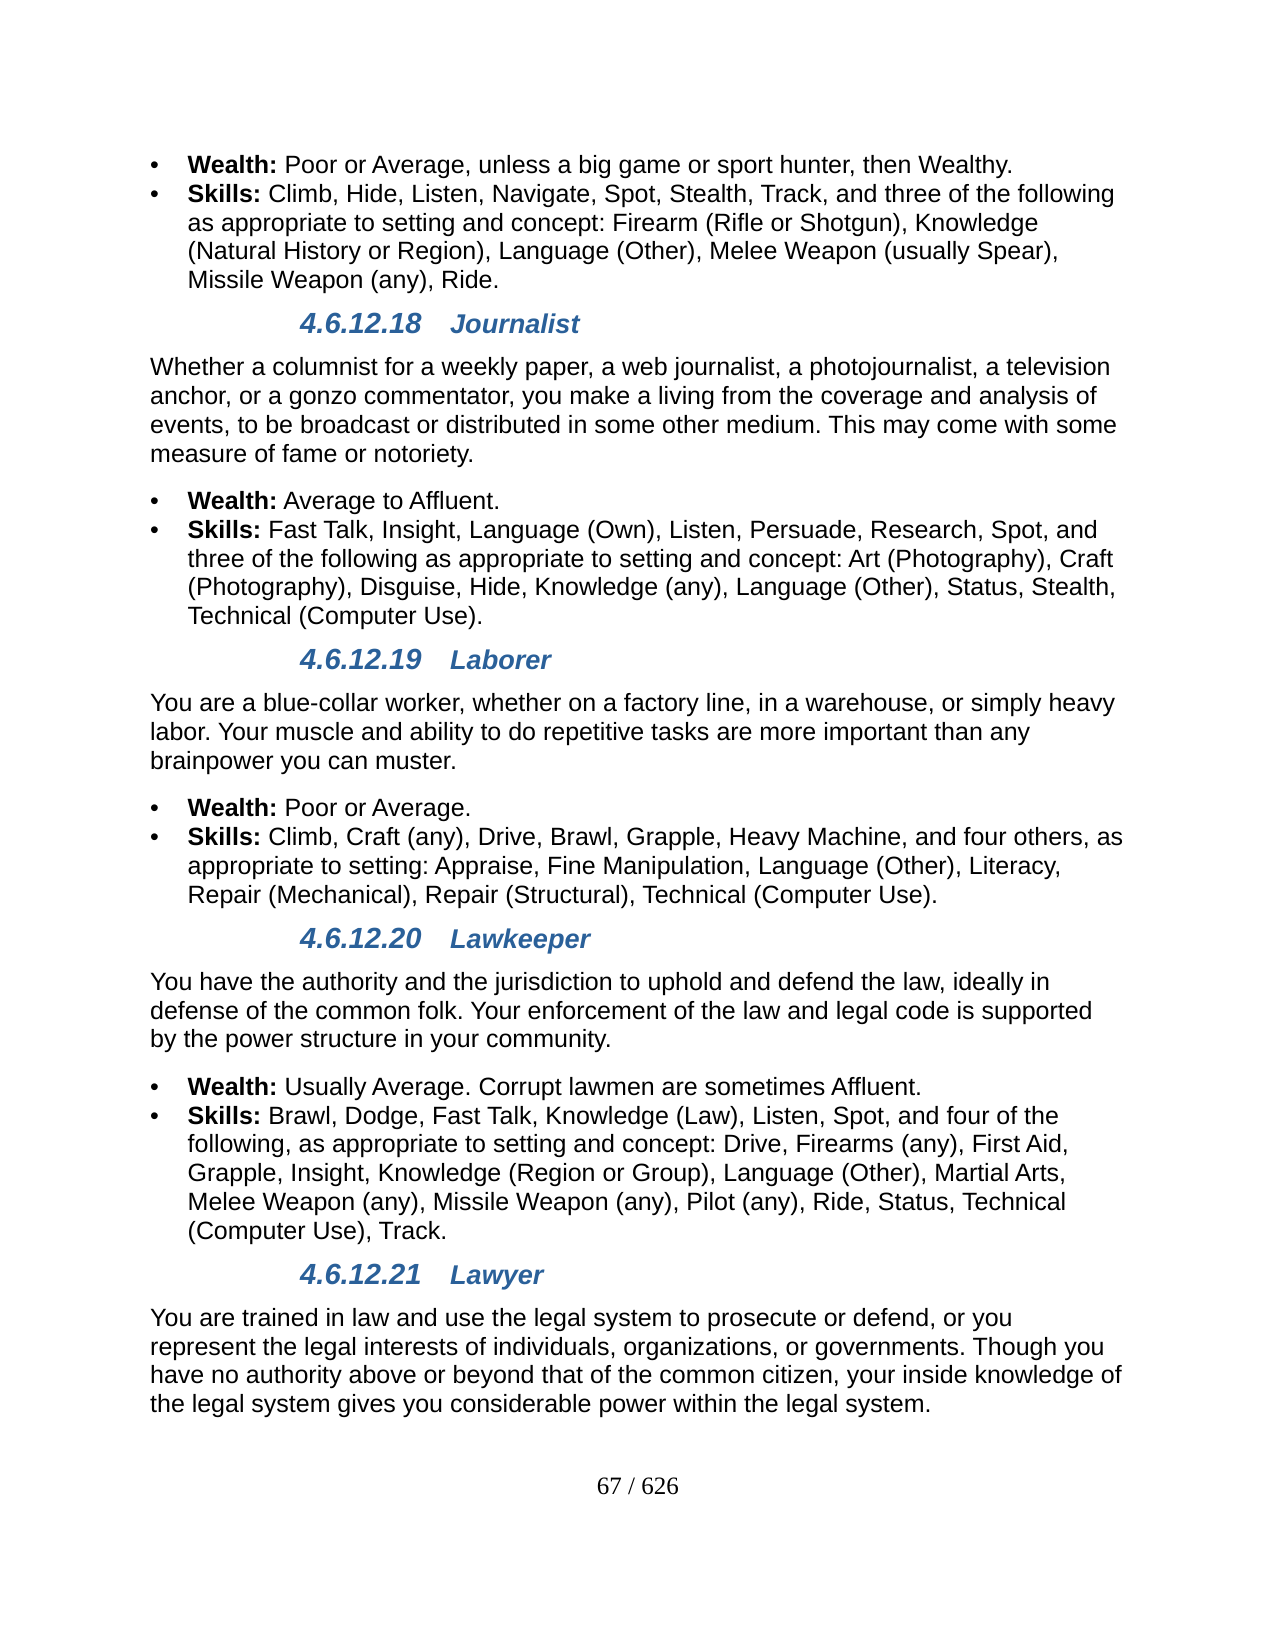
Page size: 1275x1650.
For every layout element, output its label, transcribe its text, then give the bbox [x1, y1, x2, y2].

text Whether a columnist for a weekly paper, a web journalist, a photojournalist, a television anchor, or a gonzo commentator, you make a living from the coverage and analysis of events, to be broadcast or distributed in some other medium. This may come with some measure of fame or notoriety. [150, 352, 1125, 467]
text • Skills: Brawl, Dodge, Fast Talk, Knowledge (Law), Listen, Spot, and four of the following, as appropriate to setting and concept: Drive, Firearms (any), First Aid, Grapple, Insight, Knowledge (Region or Group), Language (Other), Martial Arts, Melee Weapon (any), Missile Weapon (any), Pilot (any), Ride, Status, Technical (Computer Use), Track. [150, 1101, 1125, 1244]
text • Wealth: Poor or Average. [150, 793, 1125, 822]
text • Skills: Climb, Craft (any), Drive, Brawl, Grapple, Heavy Machine, and four others, as appropriate to setting: Appraise, Fine Manipulation, Language (Other), Literacy, Repair (Mechanical), Repair (Structural), Technical (Computer Use). [150, 822, 1125, 908]
subtitle Laborer [300, 642, 1125, 676]
text • Wealth: Usually Average. Corrupt lawmen are sometimes Affluent. [150, 1072, 1125, 1101]
text • Skills: Climb, Hide, Listen, Navigate, Spot, Stealth, Track, and three of the following as appropriate to setting and concept: Firearm (Rifle or Shotgun), Knowledge (Natural History or Region), Language (Other), Melee Weapon (usually Spear), Missile Weapon (any), Ride. [150, 179, 1125, 294]
subtitle Journalist [300, 306, 1125, 340]
subtitle Lawyer [300, 1257, 1125, 1290]
text • Wealth: Average to Affluent. [150, 486, 1125, 515]
text • Skills: Fast Talk, Insight, Language (Own), Listen, Persuade, Research, Spot, and three of the following as appropriate to setting and concept: Art (Photography), Craft (Photography), Disguise, Hide, Knowledge (any), Language (Other), Status, Stealth, Technical (Computer Use). [150, 515, 1125, 630]
text You have the authority and the jurisdiction to uphold and defend the law, ideally in defense of the common folk. Your enforcement of the law and legal code is supported by the power structure in your community. [150, 967, 1125, 1053]
subtitle Lawkeeper [300, 921, 1125, 954]
text You are trained in law and use the legal system to prosecute or defend, or you represent the legal interests of individuals, organizations, or governments. Though you have no authority above or beyond that of the common citizen, your inside knowledge of the legal system gives you considerable power within the legal system. [150, 1303, 1125, 1418]
text You are a blue-collar worker, whether on a factory line, in a warehouse, or simply heavy labor. Your muscle and ability to do repetitive tasks are more important than any brainpower you can muster. [150, 688, 1125, 774]
text • Wealth: Poor or Average, unless a big game or sport hunter, then Wealthy. [150, 150, 1125, 179]
